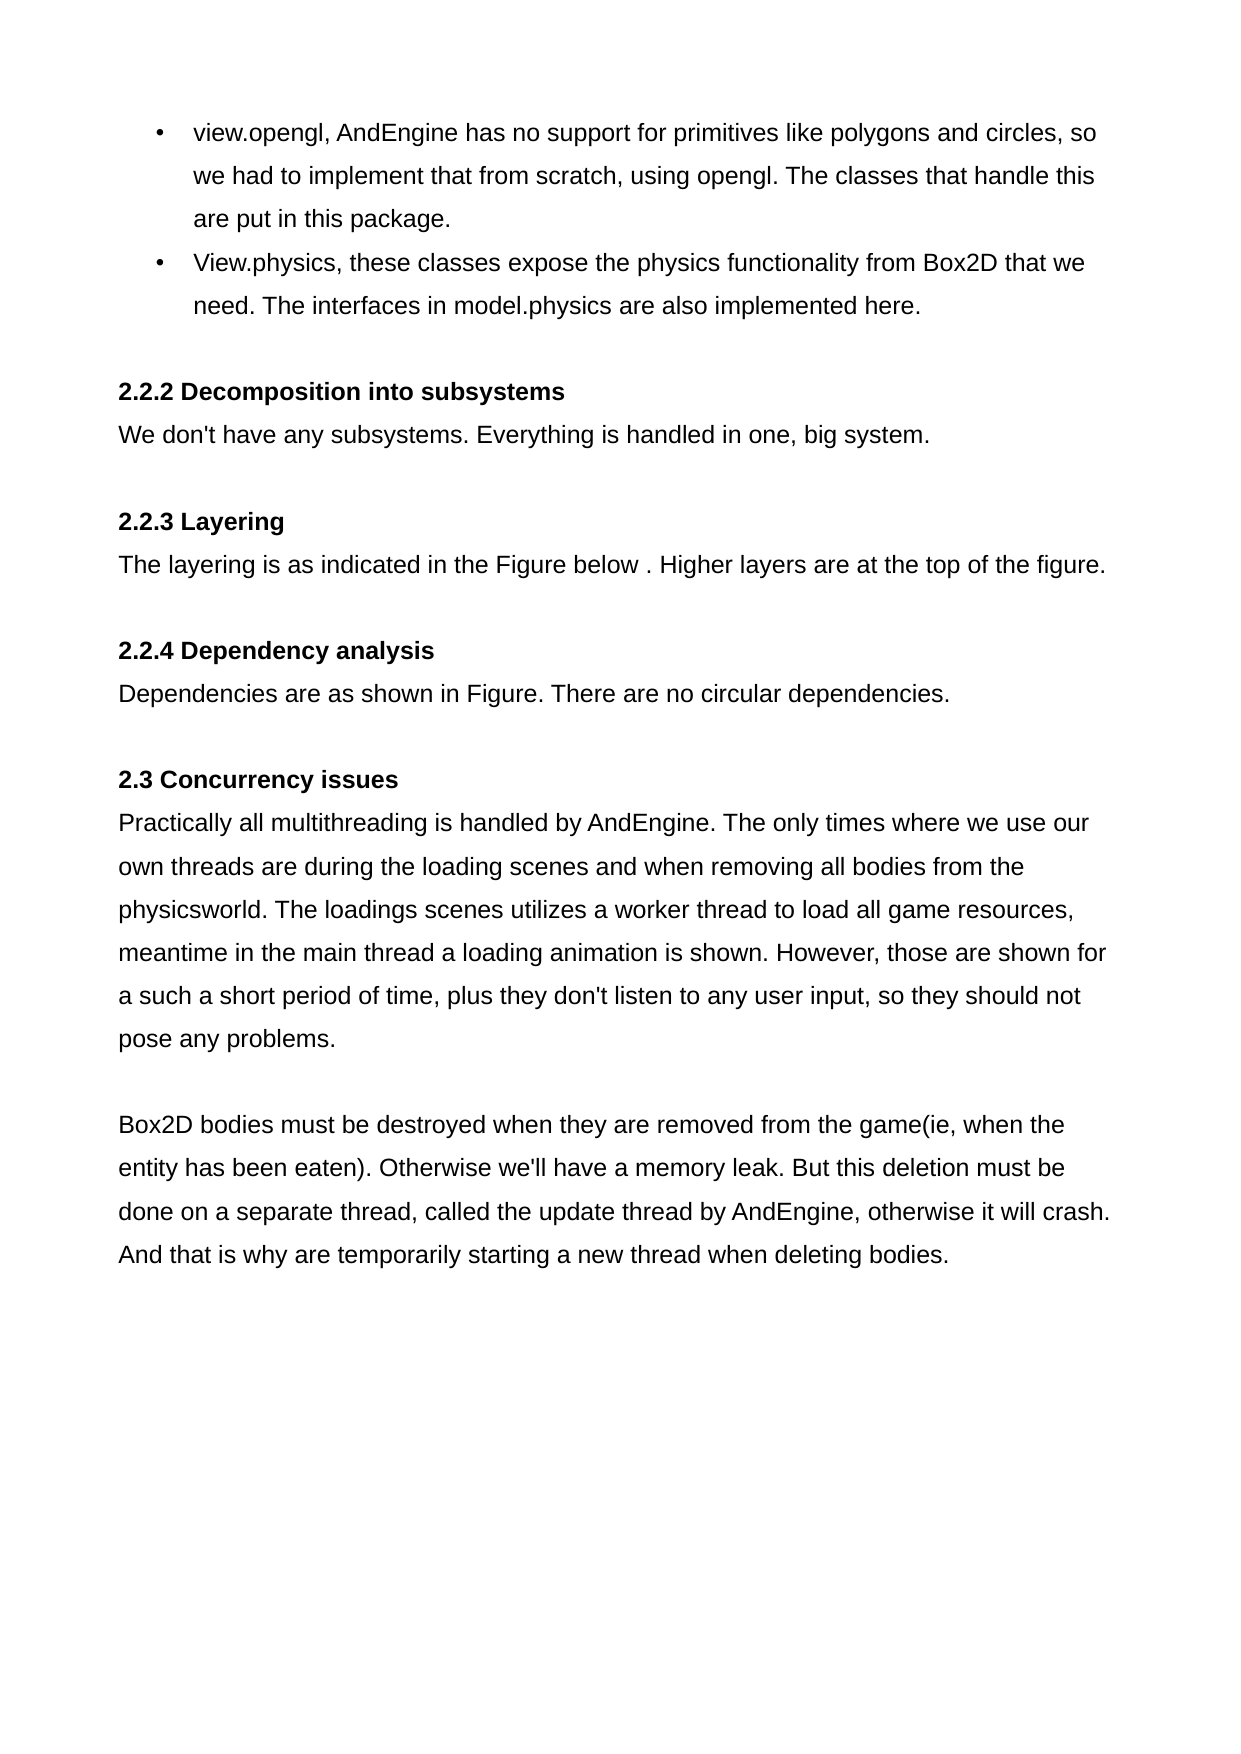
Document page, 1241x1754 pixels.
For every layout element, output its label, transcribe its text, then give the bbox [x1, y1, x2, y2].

text 2.3 Concurrency issues [118, 765, 1122, 794]
text The layering is as indicated in the Figure below . Higher layers are at the top of the figure. [118, 549, 1122, 578]
text Practically all multithreading is handled by AndEngine. The only times where we use our own threads are during the loading scenes and when removing all bodies from the physicsworld. The loadings scenes utilizes a worker thread to load all game resources, meantime in the main thread a loading animation is shown. However, those are shown for a such a short period of time, plus they don't listen to any user input, so they should not pose any problems. [118, 808, 1122, 1053]
text Dependencies are as shown in Figure. There are no circular dependencies. [118, 679, 1122, 708]
text 2.2.3 Layering [118, 506, 1122, 535]
text 2.2.4 Dependency analysis [118, 636, 1122, 664]
list View.physics, these classes expose the physics functionality from Box2D that we need. The interfaces in model.physics are also implemented here. [156, 248, 1122, 319]
list view.opengl, AndEngine has no support for primitives like polygons and circles, so we had to implement that from scratch, using opengl. The classes that handle this are put in this package. [156, 118, 1122, 233]
text We don't have any subsystems. Everything is handled in one, big system. [118, 420, 1122, 449]
text Box2D bodies must be destroyed when they are removed from the game(ie, when the entity has been eaten). Otherwise we'll have a memory leak. But this deletion must be done on a separate thread, called the update thread by AndEngine, otherwise it will crash. And that is why are temporarily starting a new thread when deleting bodies. [118, 1110, 1122, 1268]
text 2.2.2 Decomposition into subsystems [118, 377, 1122, 406]
